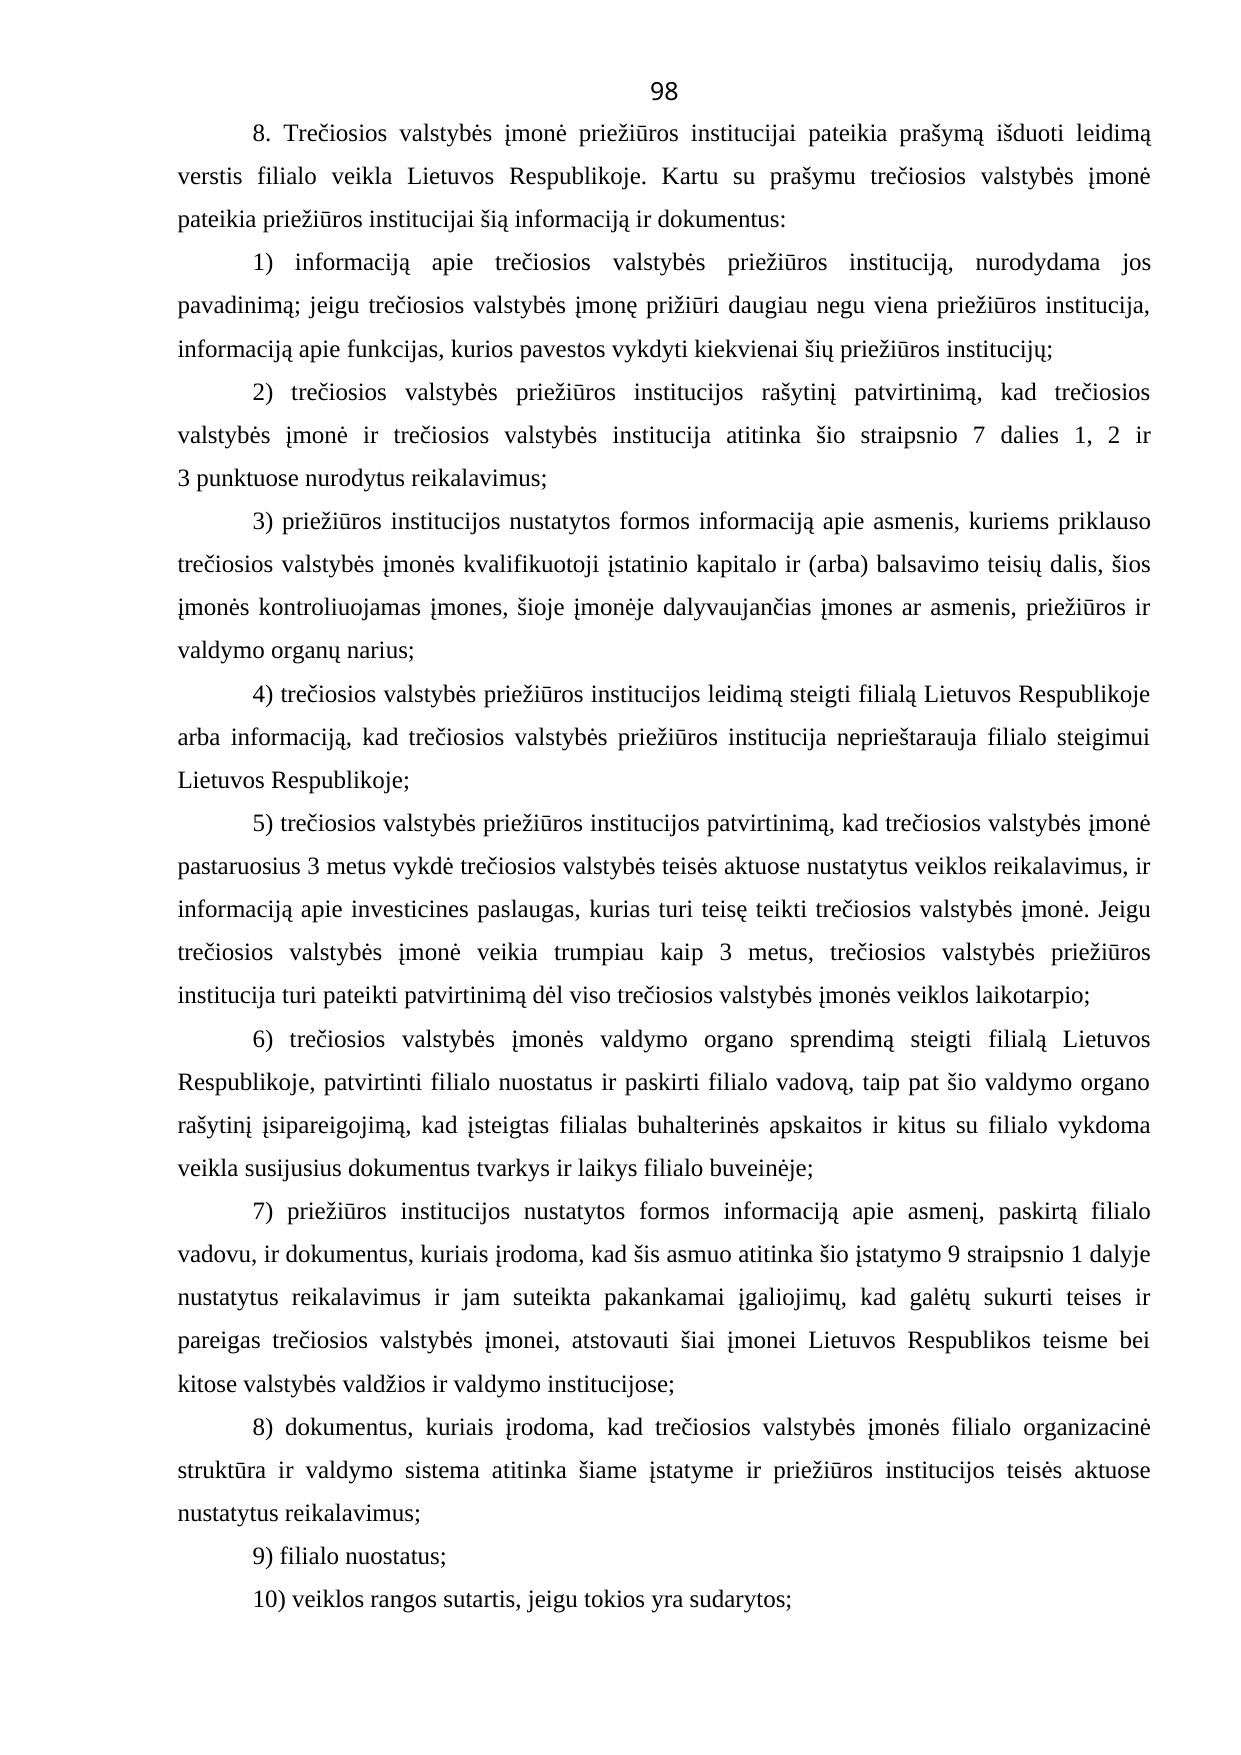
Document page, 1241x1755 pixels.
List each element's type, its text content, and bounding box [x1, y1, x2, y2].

text 6) trečiosios valstybės įmonės valdymo organo sprendimą steigti filialą Lietuvos Respublikoje, patvirtinti filialo nuostatus ir paskirti filialo vadovą, taip pat šio valdymo organo rašytinį įsipareigojimą, kad įsteigtas filialas buhalterinės apskaitos ir kitus su filialo vykdoma veikla susijusius dokumentus tvarkys ir laikys filialo buveinėje; [177, 1024, 1152, 1182]
text 8. Trečiosios valstybės įmonė priežiūros institucijai pateikia prašymą išduoti leidimą verstis filialo veikla Lietuvos Respublikoje. Kartu su prašymu trečiosios valstybės įmonė pateikia priežiūros institucijai šią informaciją ir dokumentus: [177, 118, 1152, 233]
text 3) priežiūros institucijos nustatytos formos informaciją apie asmenis, kuriems priklauso trečiosios valstybės įmonės kvalifikuotoji įstatinio kapitalo ir (arba) balsavimo teisių dalis, šios įmonės kontroliuojamas įmones, šioje įmonėje dalyvaujančias įmones ar asmenis, priežiūros ir valdymo organų narius; [177, 506, 1152, 664]
text 5) trečiosios valstybės priežiūros institucijos patvirtinimą, kad trečiosios valstybės įmonė pastaruosius 3 metus vykdė trečiosios valstybės teisės aktuose nustatytus veiklos reikalavimus, ir informaciją apie investicines paslaugas, kurias turi teisę teikti trečiosios valstybės įmonė. Jeigu trečiosios valstybės įmonė veikia trumpiau kaip 3 metus, trečiosios valstybės priežiūros institucija turi pateikti patvirtinimą dėl viso trečiosios valstybės įmonės veiklos laikotarpio; [177, 808, 1152, 1009]
text 4) trečiosios valstybės priežiūros institucijos leidimą steigti filialą Lietuvos Respublikoje arba informaciją, kad trečiosios valstybės priežiūros institucija neprieštarauja filialo steigimui Lietuvos Respublikoje; [177, 679, 1152, 794]
text 10) veiklos rangos sutartis, jeigu tokios yra sudarytos; [177, 1584, 1152, 1613]
text 9) filialo nuostatus; [177, 1541, 1152, 1570]
text 2) trečiosios valstybės priežiūros institucijos rašytinį patvirtinimą, kad trečiosios valstybės įmonė ir trečiosios valstybės institucija atitinka šio straipsnio 7 dalies 1, 2 ir 3 punktuose nurodytus reikalavimus; [177, 377, 1152, 492]
text 8) dokumentus, kuriais įrodoma, kad trečiosios valstybės įmonės filialo organizacinė struktūra ir valdymo sistema atitinka šiame įstatyme ir priežiūros institucijos teisės aktuose nustatytus reikalavimus; [177, 1412, 1152, 1527]
text 7) priežiūros institucijos nustatytos formos informaciją apie asmenį, paskirtą filialo vadovu, ir dokumentus, kuriais įrodoma, kad šis asmuo atitinka šio įstatymo 9 straipsnio 1 dalyje nustatytus reikalavimus ir jam suteikta pakankamai įgaliojimų, kad galėtų sukurti teises ir pareigas trečiosios valstybės įmonei, atstovauti šiai įmonei Lietuvos Respublikos teisme bei kitose valstybės valdžios ir valdymo institucijose; [177, 1196, 1152, 1397]
text 1) informaciją apie trečiosios valstybės priežiūros instituciją, nurodydama jos pavadinimą; jeigu trečiosios valstybės įmonę prižiūri daugiau negu viena priežiūros institucija, informaciją apie funkcijas, kurios pavestos vykdyti kiekvienai šių priežiūros institucijų; [177, 247, 1152, 362]
